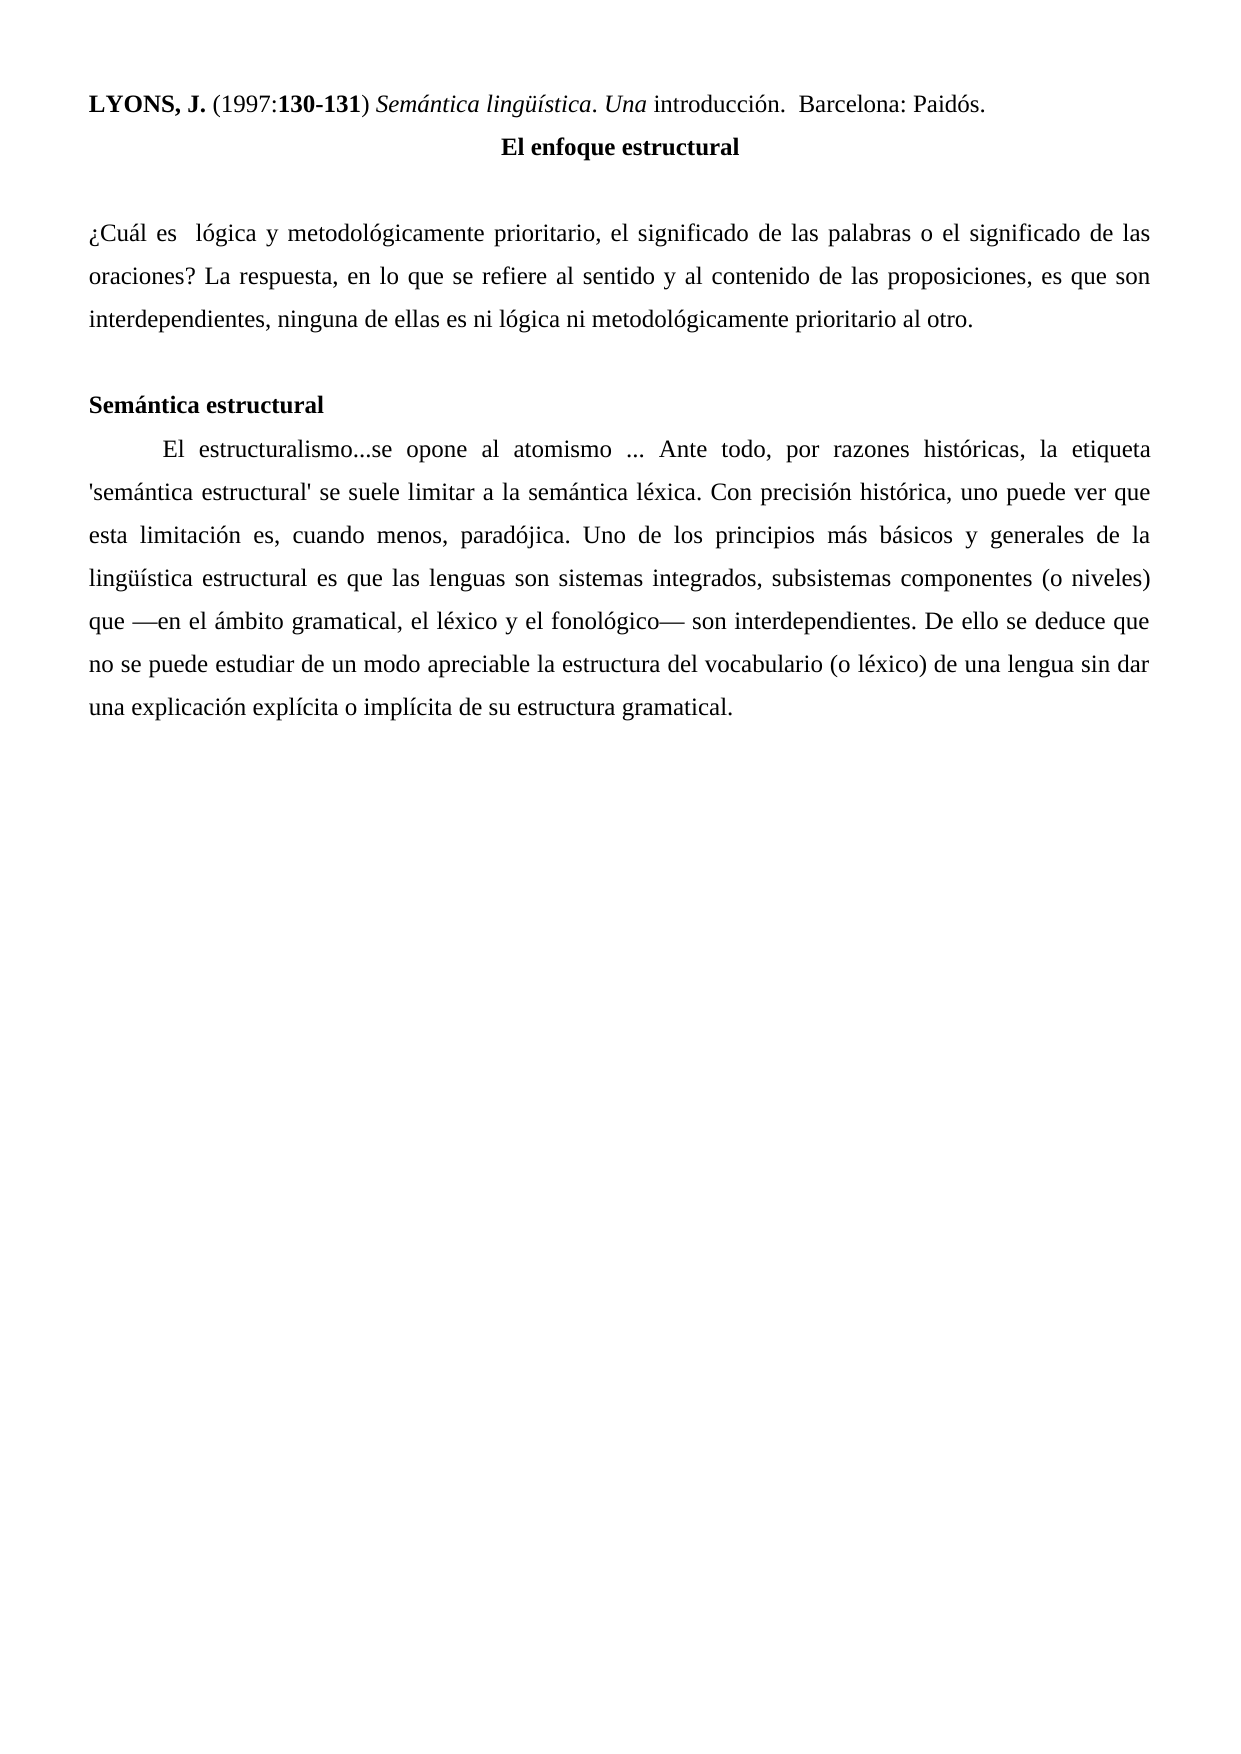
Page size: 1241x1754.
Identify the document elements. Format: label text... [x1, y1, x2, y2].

text ¿Cuál es lógica y metodológicamente prioritario, el significado de las palabras o el significado de las oraciones? La respuesta, en lo que se refiere al sentido y al contenido de las proposiciones, es que son interdependientes, ninguna de ellas es ni lógica ni metodológicamente prioritario al otro. [89, 218, 1152, 333]
text LYONS, J. (1997:130-131) Semántica lingüística. Una introducción. Barcelona: Paidós. [89, 89, 1152, 117]
text El estructuralismo...se opone al atomismo ... Ante todo, por razones históricas, la etiqueta 'semántica estructural' se suele limitar a la semántica léxica. Con precisión histórica, uno puede ver que esta limitación es, cuando menos, paradójica. Uno de los principios más básicos y generales de la lingüística estructural es que las lenguas son sistemas integrados, subsistemas componentes (o niveles) que —en el ámbito gramatical, el léxico y el fonológico— son interdependientes. De ello se deduce que no se puede estudiar de un modo apreciable la estructura del vocabulario (o léxico) de una lengua sin dar una explicación explícita o implícita de su estructura gramatical. [89, 434, 1152, 721]
text El enfoque estructural [89, 132, 1152, 161]
text Semántica estructural [89, 391, 1152, 419]
